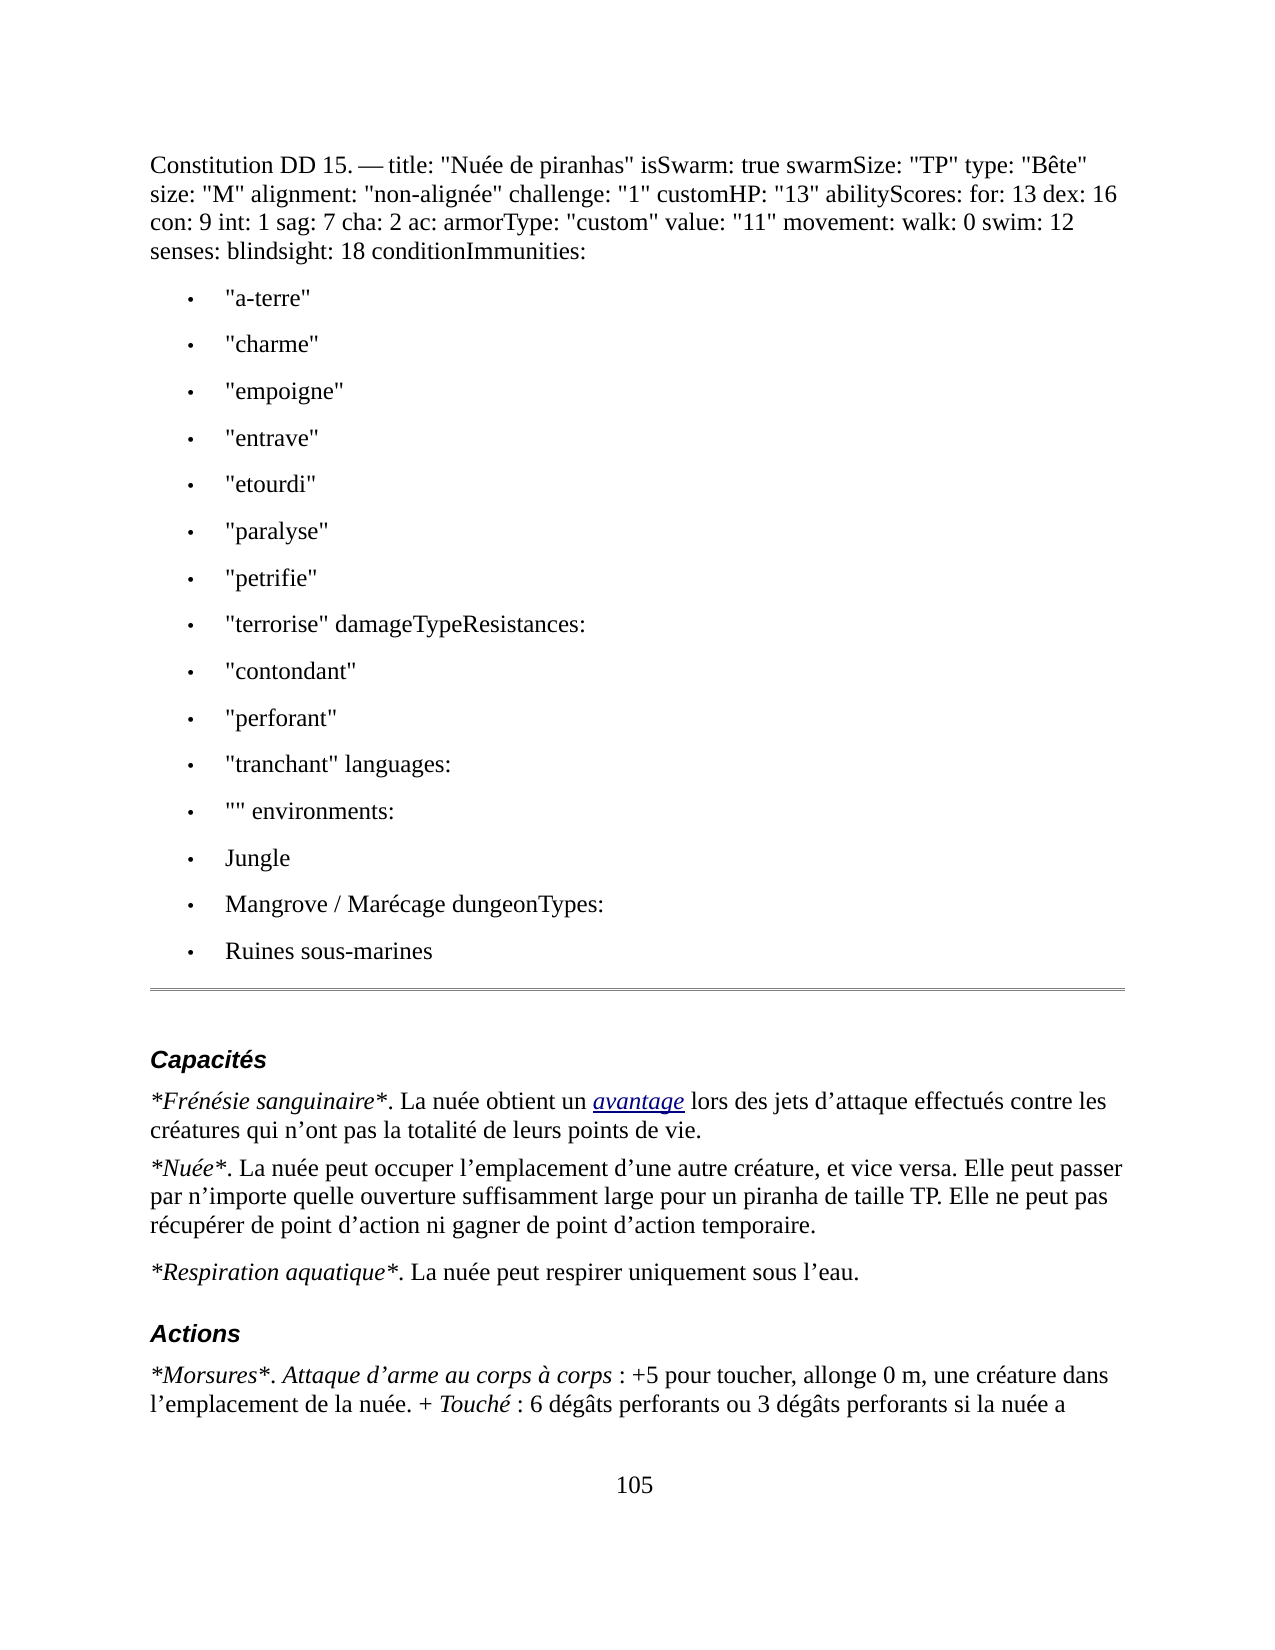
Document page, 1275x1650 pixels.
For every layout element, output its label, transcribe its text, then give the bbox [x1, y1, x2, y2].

list Jungle [187, 843, 1125, 872]
list "charme" [187, 329, 1125, 358]
text Constitution DD 15. — title: "Nuée de piranhas" isSwarm: true swarmSize: "TP" type: "Bête" size: "M" alignment: "non-alignée" challenge: "1" customHP: "13" abilityScores: for: 13 dex: 16 con: 9 int: 1 sag: 7 cha: 2 ac: armorType: "custom" value: "11" movement: walk: 0 swim: 12 senses: blindsight: 18 conditionImmunities: [150, 150, 1125, 265]
list Ruines sous-marines [187, 936, 1125, 965]
list "paralyse" [187, 516, 1125, 545]
list Mangrove / Marécage dungeonTypes: [187, 889, 1125, 918]
text *Respiration aquatique*. La nuée peut respirer uniquement sous l’eau. [150, 1257, 1125, 1286]
subtitle Capacités [150, 1045, 1125, 1074]
list "etourdi" [187, 469, 1125, 498]
subtitle Actions [150, 1319, 1125, 1348]
list "terrorise" damageTypeResistances: [187, 609, 1125, 638]
text *Frénésie sanguinaire*. La nuée obtient un avantage lors des jets d’attaque effectués contre les créatures qui n’ont pas la totalité de leurs points de vie. [150, 1086, 1125, 1144]
list "perforant" [187, 703, 1125, 732]
list "" environments: [187, 796, 1125, 825]
list "empoigne" [187, 376, 1125, 405]
text *Nuée*. La nuée peut occuper l’emplacement d’une autre créature, et vice versa. Elle peut passer par n’importe quelle ouverture suffisamment large pour un piranha de taille TP. Elle ne peut pas récupérer de point d’action ni gagner de point d’action temporaire. [150, 1153, 1125, 1239]
list "tranchant" languages: [187, 749, 1125, 778]
list "a-terre" [187, 283, 1125, 312]
text *Morsures*. Attaque d’arme au corps à corps : +5 pour toucher, allonge 0 m, une créature dans l’emplacement de la nuée. + Touché : 6 dégâts perforants ou 3 dégâts perforants si la nuée a [150, 1361, 1125, 1418]
list "entrave" [187, 423, 1125, 452]
list "petrifie" [187, 563, 1125, 592]
list "contondant" [187, 656, 1125, 685]
